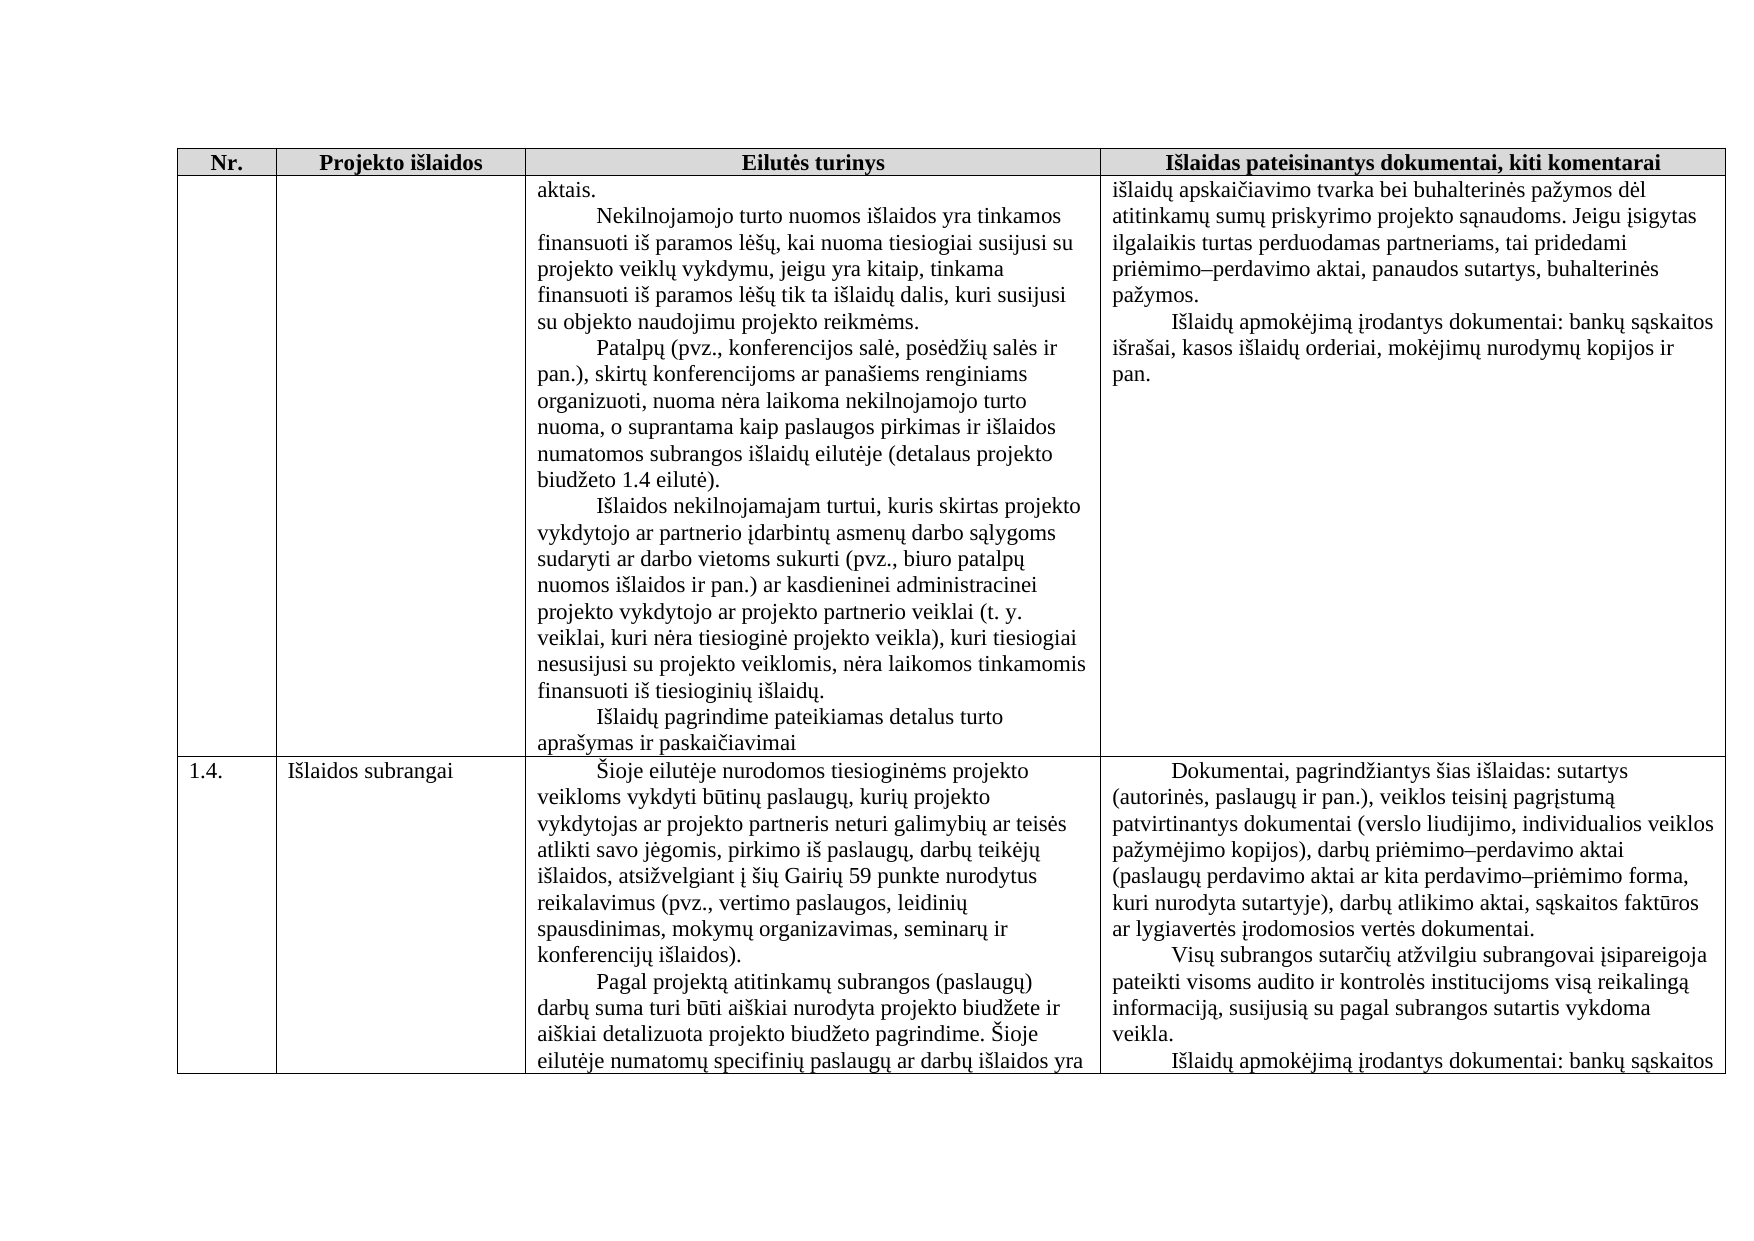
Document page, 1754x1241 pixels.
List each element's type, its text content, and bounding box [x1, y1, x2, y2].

table_cell Dokumentai, pagrindžiantys šias išlaidas: sutartys (autorinės, paslaugų ir pan.), veiklos teisinį pagrįstumą patvirtinantys dokumentai (verslo liudijimo, individualios veiklos pažymėjimo kopijos), darbų priėmimo–perdavimo aktai (paslaugų perdavimo aktai ar kita perdavimo–priėmimo forma, kuri nurodyta sutartyje), darbų atlikimo aktai, sąskaitos faktūros ar lygiavertės įrodomosios vertės dokumentai. Visų subrangos sutarčių atžvilgiu subrangovai įsipareigoja pateikti visoms audito ir kontrolės institucijoms visą reikalingą informaciją, susijusią su pagal subrangos sutartis vykdoma veikla. Išlaidų apmokėjimą įrodantys dokumentai: bankų sąskaitos [1101, 757, 1725, 1073]
table_cell Šioje eilutėje nurodomos tiesioginėms projekto veikloms vykdyti būtinų paslaugų, kurių projekto vykdytojas ar projekto partneris neturi galimybių ar teisės atlikti savo jėgomis, pirkimo iš paslaugų, darbų teikėjų išlaidos, atsižvelgiant į šių Gairių 59 punkte nurodytus reikalavimus (pvz., vertimo paslaugos, leidinių spausdinimas, mokymų organizavimas, seminarų ir konferencijų išlaidos). Pagal projektą atitinkamų subrangos (paslaugų) darbų suma turi būti aiškiai nurodyta projekto biudžete ir aiškiai detalizuota projekto biudžeto pagrindime. Šioje eilutėje numatomų specifinių paslaugų ar darbų išlaidos yra [526, 757, 1100, 1073]
table_header Išlaidas pateisinantys dokumentai, kiti komentarai [1101, 149, 1725, 175]
table_cell [277, 176, 525, 756]
table_cell aktais. Nekilnojamojo turto nuomos išlaidos yra tinkamos finansuoti iš paramos lėšų, kai nuoma tiesiogiai susijusi su projekto veiklų vykdymu, jeigu yra kitaip, tinkama finansuoti iš paramos lėšų tik ta išlaidų dalis, kuri susijusi su objekto naudojimu projekto reikmėms. Patalpų (pvz., konferencijos salė, posėdžių salės ir pan.), skirtų konferencijoms ar panašiems renginiams organizuoti, nuoma nėra laikoma nekilnojamojo turto nuoma, o suprantama kaip paslaugos pirkimas ir išlaidos numatomos subrangos išlaidų eilutėje (detalaus projekto biudžeto 1.4 eilutė). Išlaidos nekilnojamajam turtui, kuris skirtas projekto vykdytojo ar partnerio įdarbintų asmenų darbo sąlygoms sudaryti ar darbo vietoms sukurti (pvz., biuro patalpų nuomos išlaidos ir pan.) ar kasdieninei administracinei projekto vykdytojo ar projekto partnerio veiklai (t. y. veiklai, kuri nėra tiesioginė projekto veikla), kuri tiesiogiai nesusijusi su projekto veiklomis, nėra laikomos tinkamomis finansuoti iš tiesioginių išlaidų. Išlaidų pagrindime pateikiamas detalus turto aprašymas ir paskaičiavimai [526, 176, 1100, 756]
table_cell [178, 176, 276, 756]
table_cell Išlaidos subrangai [277, 757, 525, 1073]
table_header Eilutės turinys [526, 149, 1100, 175]
table_header [1726, 148, 1750, 175]
table_header Nr. [178, 149, 276, 175]
table_cell [1726, 175, 1750, 756]
table_cell [1726, 756, 1750, 1073]
table_cell išlaidų apskaičiavimo tvarka bei buhalterinės pažymos dėl atitinkamų sumų priskyrimo projekto sąnaudoms. Jeigu įsigytas ilgalaikis turtas perduodamas partneriams, tai pridedami priėmimo–perdavimo aktai, panaudos sutartys, buhalterinės pažymos. Išlaidų apmokėjimą įrodantys dokumentai: bankų sąskaitos išrašai, kasos išlaidų orderiai, mokėjimų nurodymų kopijos ir pan. [1101, 176, 1725, 756]
table_cell 1.4. [178, 757, 276, 1073]
table_header Projekto išlaidos [277, 149, 525, 175]
